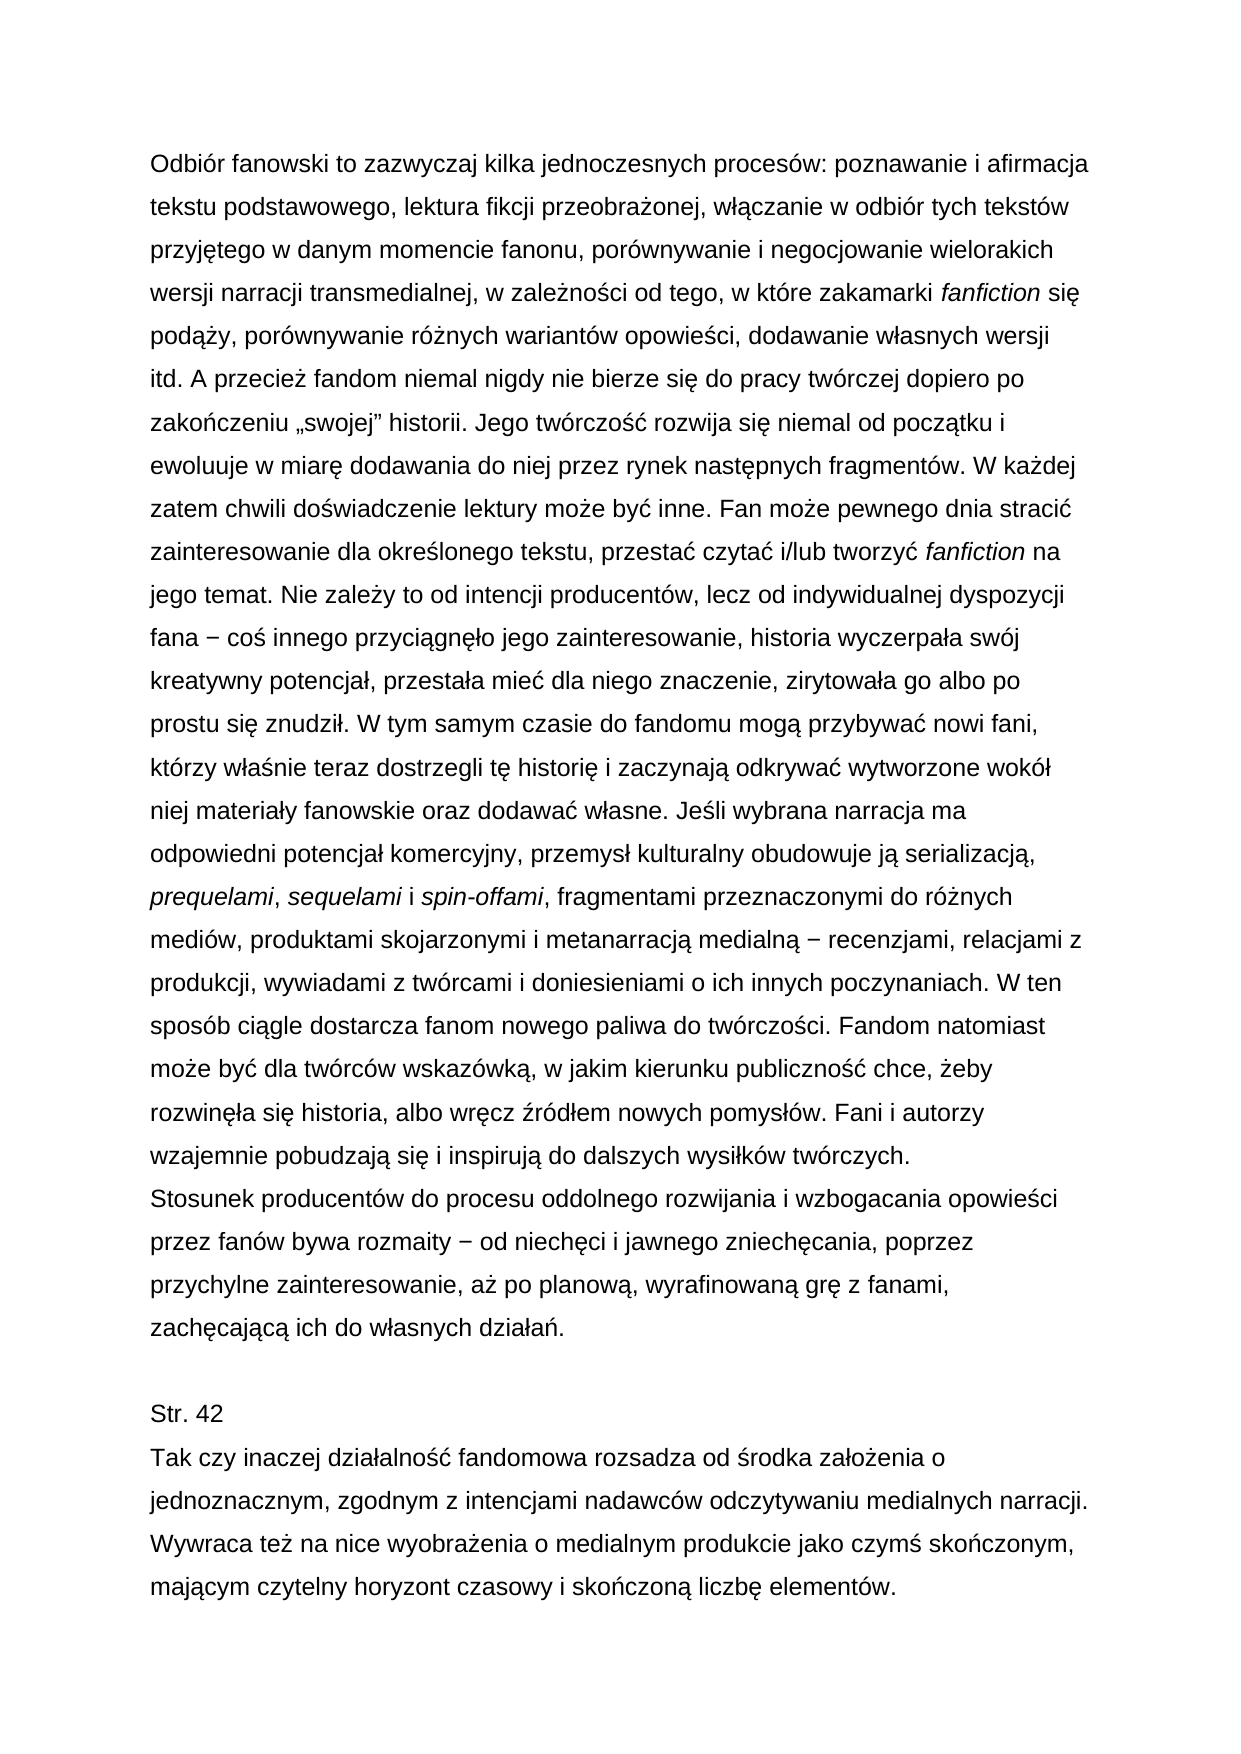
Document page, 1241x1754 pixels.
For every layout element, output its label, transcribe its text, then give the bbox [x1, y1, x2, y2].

text Stosunek producentów do procesu oddolnego rozwijania i wzbogacania opowieści przez fanów bywa rozmaity − od niechęci i jawnego zniechęcania, poprzez przychylne zainteresowanie, aż po planową, wyrafinowaną grę z fanami, zachęcającą ich do własnych działań. [150, 1184, 1090, 1342]
text Str. 42 [150, 1399, 1090, 1428]
text Odbiór fanowski to zazwyczaj kilka jednoczesnych procesów: poznawanie i afirmacja tekstu podstawowego, lektura fikcji przeobrażonej, włączanie w odbiór tych tekstów przyjętego w danym momencie fanonu, porównywanie i negocjowanie wielorakich wersji narracji transmedialnej, w zależności od tego, w które zakamarki fanfiction się podąży, porównywanie różnych wariantów opowieści, dodawanie własnych wersji itd. A przecież fandom niemal nigdy nie bierze się do pracy twórczej dopiero po zakończeniu „swojej” historii. Jego twórczość rozwija się niemal od początku i ewoluuje w miarę dodawania do niej przez rynek następnych fragmentów. W każdej zatem chwili doświadczenie lektury może być inne. Fan może pewnego dnia stracić zainteresowanie dla określonego tekstu, przestać czytać i/lub tworzyć fanfiction na jego temat. Nie zależy to od intencji producentów, lecz od indywidualnej dyspozycji fana − coś innego przyciągnęło jego zainteresowanie, historia wyczerpała swój kreatywny potencjał, przestała mieć dla niego znaczenie, zirytowała go albo po prostu się znudził. W tym samym czasie do fandomu mogą przybywać nowi fani, którzy właśnie teraz dostrzegli tę historię i zaczynają odkrywać wytworzone wokół niej materiały fanowskie oraz dodawać własne. Jeśli wybrana narracja ma odpowiedni potencjał komercyjny, przemysł kulturalny obudowuje ją serializacją, prequelami, sequelami i spin-offami, fragmentami przeznaczonymi do różnych mediów, produktami skojarzonymi i metanarracją medialną − recenzjami, relacjami z produkcji, wywiadami z twórcami i doniesieniami o ich innych poczynaniach. W ten sposób ciągle dostarcza fanom nowego paliwa do twórczości. Fandom natomiast może być dla twórców wskazówką, w jakim kierunku publiczność chce, żeby rozwinęła się historia, albo wręcz źródłem nowych pomysłów. Fani i autorzy wzajemnie pobudzają się i inspirują do dalszych wysiłków twórczych. [150, 149, 1090, 1169]
text Tak czy inaczej działalność fandomowa rozsadza od środka założenia o jednoznacznym, zgodnym z intencjami nadawców odczytywaniu medialnych narracji. Wywraca też na nice wyobrażenia o medialnym produkcie jako czymś skończonym, mającym czytelny horyzont czasowy i skończoną liczbę elementów. [150, 1443, 1090, 1601]
